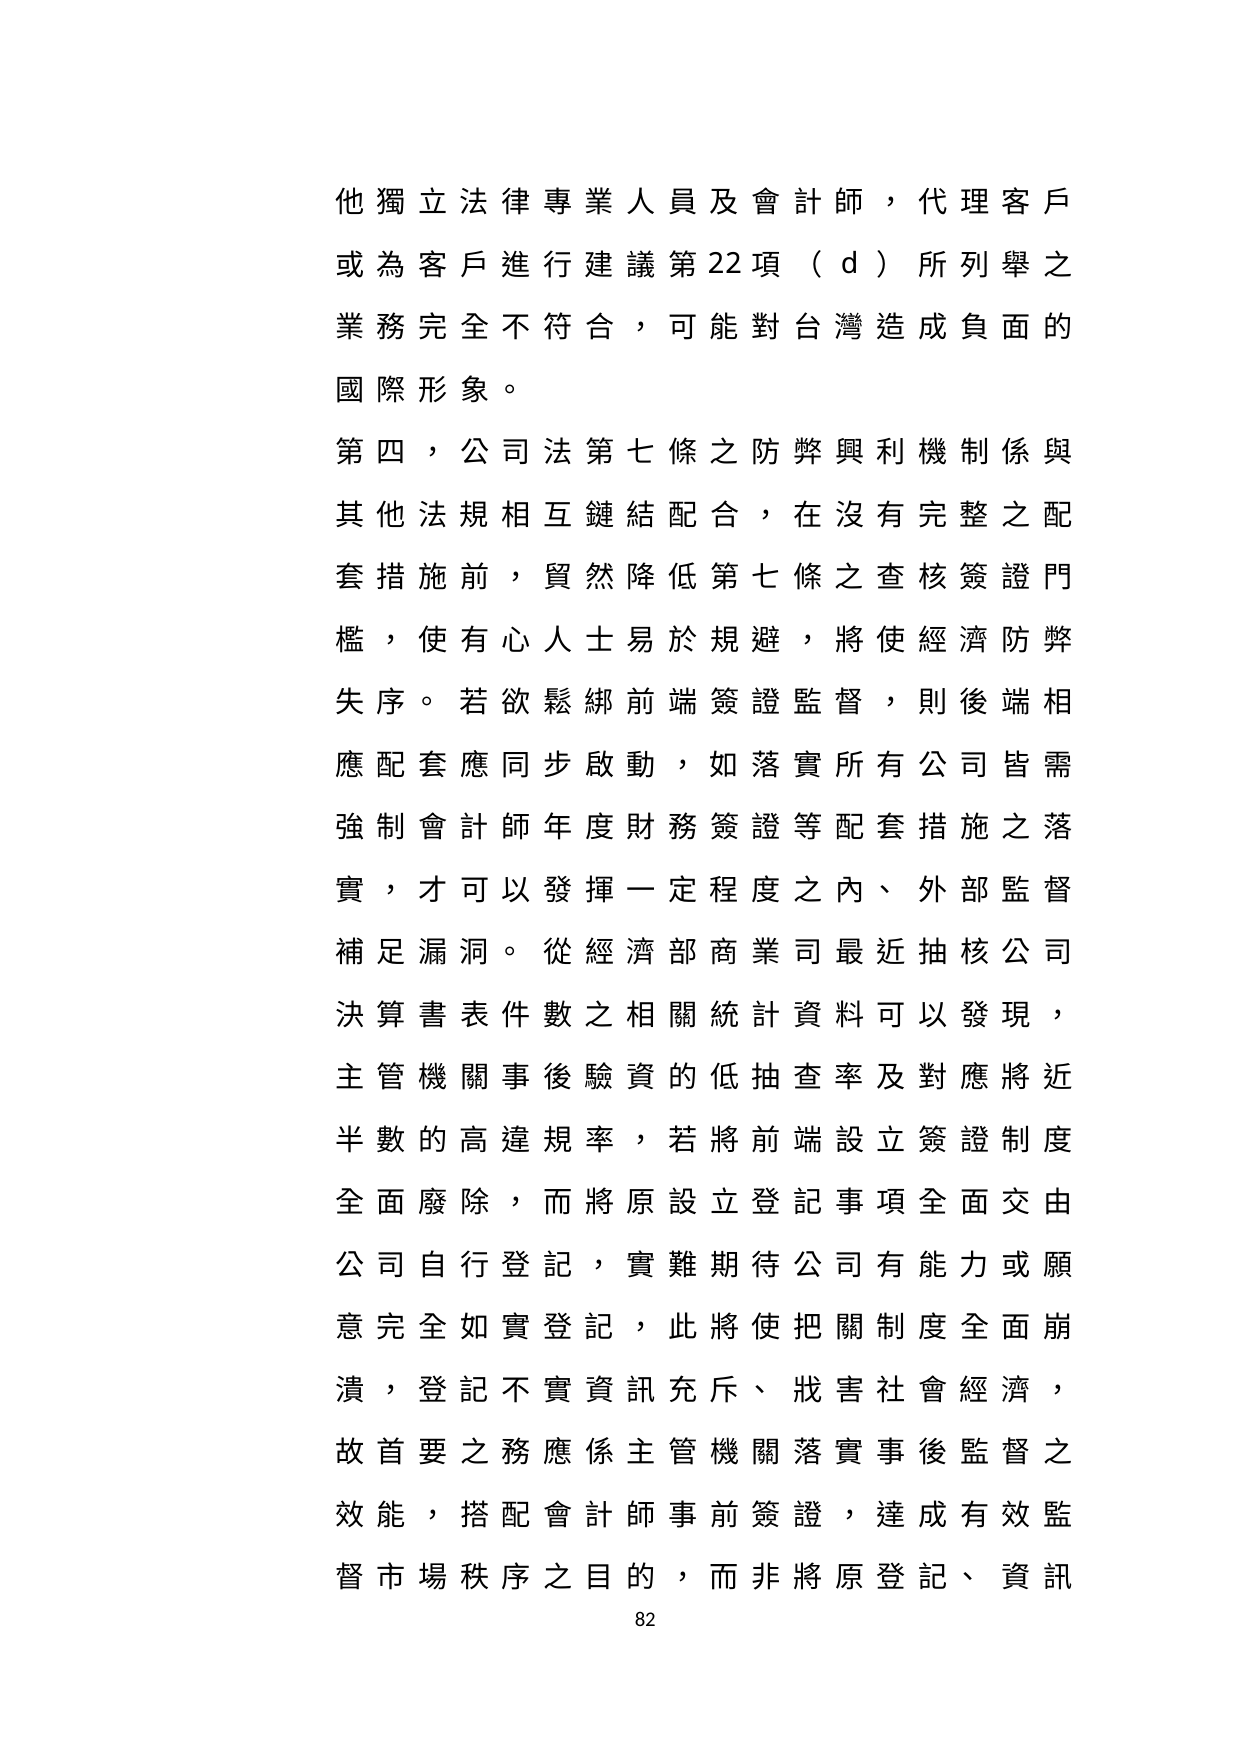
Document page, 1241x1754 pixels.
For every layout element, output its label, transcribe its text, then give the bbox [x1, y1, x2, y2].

text 他獨立法律專業人員及會計師，代理客戶或為客戶進行建議第22項（d）所列舉之業務完全不符合，可能對台灣造成負面的國際形象。 [295, 158, 1078, 408]
text 第四，公司法第七條之防弊興利機制係與其他法規相互鏈結配合，在沒有完整之配套措施前，貿然降低第七條之查核簽證門檻，使有心人士易於規避，將使經濟防弊失序。若欲鬆綁前端簽證監督，則後端相應配套應同步啟動，如落實所有公司皆需強制會計師年度財務簽證等配套措施之落實，才可以發揮一定程度之內、外部監督補足漏洞。從經濟部商業司最近抽核公司決算書表件數之相關統計資料可以發現，主管機關事後驗資的低抽查率及對應將近半數的高違規率，若將前端設立簽證制度全面廢除，而將原設立登記事項全面交由公司自行登記，實難期待公司有能力或願意完全如實登記，此將使把關制度全面崩潰，登記不實資訊充斥、戕害社會經濟，故首要之務應係主管機關落實事後監督之效能，搭配會計師事前簽證，達成有效監督市場秩序之目的，而非將原登記、資訊 [295, 408, 1078, 1596]
